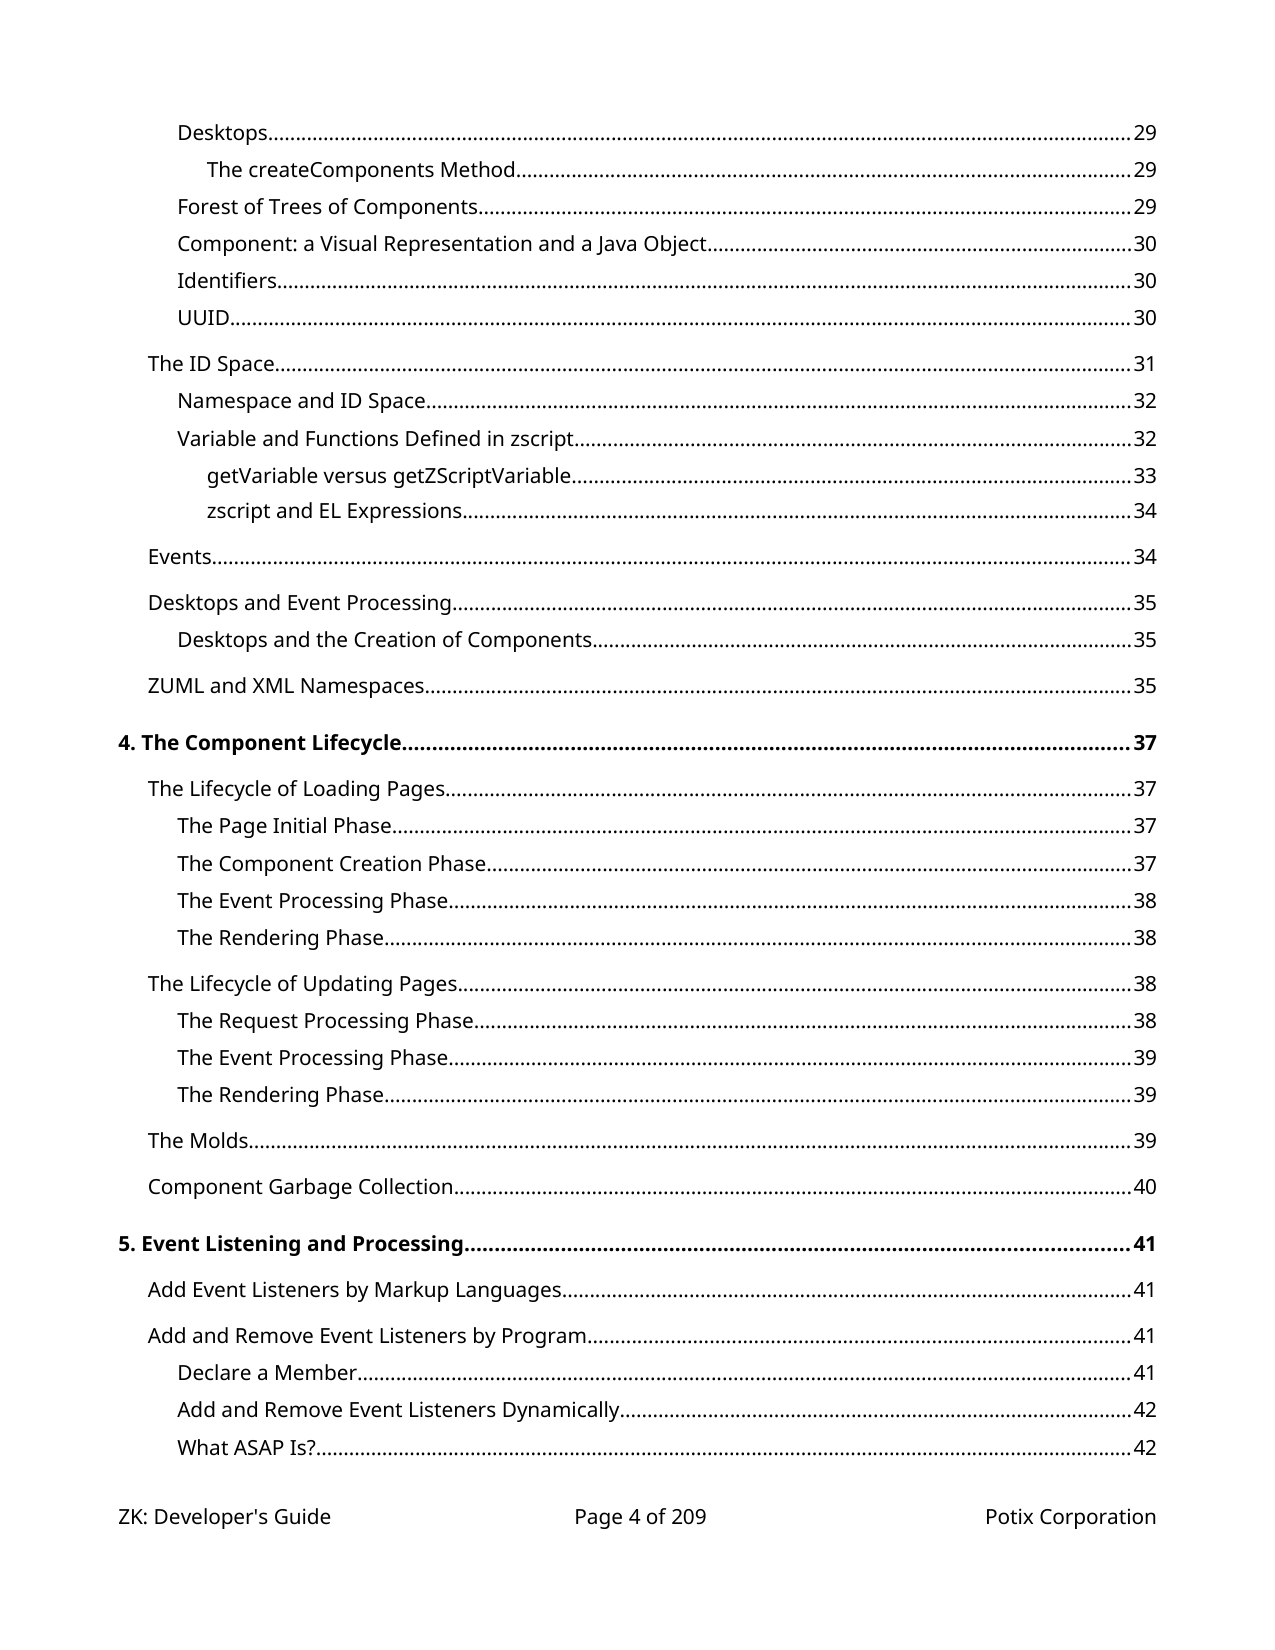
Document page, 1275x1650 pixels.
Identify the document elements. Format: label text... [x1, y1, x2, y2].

text What ASAP Is? 42 [177, 1433, 1157, 1461]
text Namespace and ID Space 32 [177, 387, 1157, 415]
text ZUML and XML Namespaces 35 [148, 671, 1157, 699]
text The Molds 39 [148, 1126, 1157, 1154]
text Component: a Visual Representation and a Java Object 30 [177, 229, 1157, 258]
text UUID 30 [177, 303, 1157, 332]
text 5. Event Listening and Processing 41 [118, 1229, 1157, 1258]
text The Event Processing Phase 38 [177, 886, 1157, 914]
text Add Event Listeners by Markup Languages 41 [148, 1276, 1157, 1304]
text Variable and Functions Defined in zscript 32 [177, 424, 1157, 452]
text The Lifecycle of Updating Pages 38 [148, 969, 1157, 997]
text Desktops 29 [177, 118, 1157, 146]
text The Lifecycle of Loading Pages 37 [148, 774, 1157, 803]
text The Rendering Phase 39 [177, 1080, 1157, 1108]
text The Request Processing Phase 38 [177, 1006, 1157, 1034]
text The Component Creation Phase 37 [177, 849, 1157, 877]
text Add and Remove Event Listeners Dynamically 42 [177, 1396, 1157, 1424]
text The Page Initial Phase 37 [177, 812, 1157, 840]
text getVariable versus getZScriptVariable 33 [207, 461, 1157, 489]
text Component Garbage Collection 40 [148, 1172, 1157, 1200]
text Events 34 [148, 542, 1157, 570]
text Desktops and Event Processing 35 [148, 588, 1157, 616]
text Declare a Member 41 [177, 1358, 1157, 1387]
text Add and Remove Event Listeners by Program 41 [148, 1321, 1157, 1350]
text 4. The Component Lifecycle 37 [118, 728, 1157, 757]
text The ID Space 31 [148, 349, 1157, 378]
text The Rendering Phase 38 [177, 923, 1157, 951]
text zscript and EL Expressions 34 [207, 496, 1157, 524]
text The createComponents Method 29 [207, 155, 1157, 183]
text Forest of Trees of Components 29 [177, 192, 1157, 221]
text Identifiers 30 [177, 266, 1157, 295]
text The Event Processing Phase 39 [177, 1043, 1157, 1071]
text Desktops and the Creation of Components 35 [177, 625, 1157, 653]
